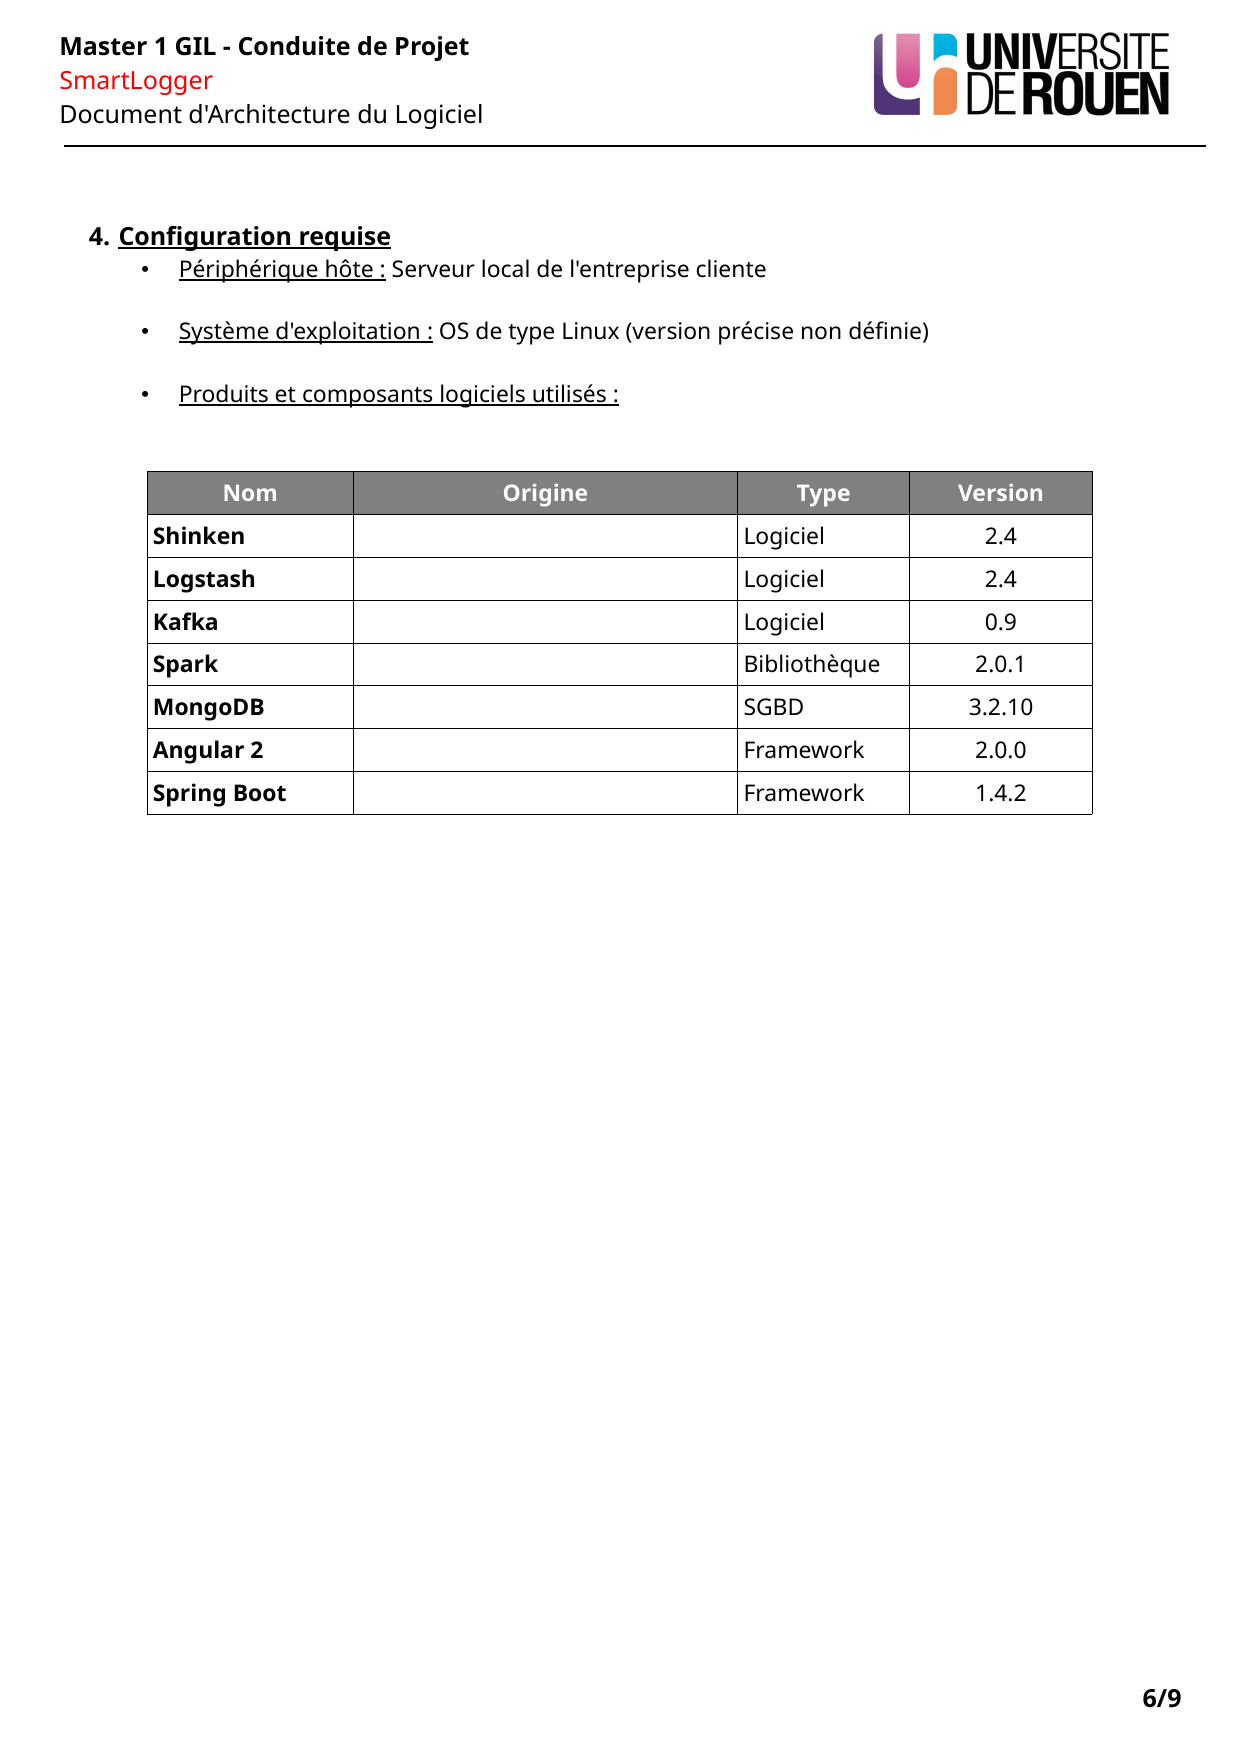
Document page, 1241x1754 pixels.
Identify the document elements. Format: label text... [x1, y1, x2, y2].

table_cell 0.9 [910, 601, 1092, 642]
table_cell Framework [738, 772, 909, 814]
table_cell Framework [738, 729, 909, 771]
list Système d'exploitation : OS de type Linux (version précise non définie) [141, 315, 1181, 346]
table_cell [354, 515, 737, 557]
list Produits et composants logiciels utilisés : [141, 377, 1181, 409]
table_cell Logstash [148, 558, 353, 600]
table_cell [354, 601, 737, 642]
table_cell Logiciel [738, 515, 909, 557]
table_cell 3.2.10 [910, 686, 1092, 728]
list Périphérique hôte : Serveur local de l'entreprise cliente [141, 252, 1181, 284]
table_header Version [910, 472, 1092, 514]
table_cell Logiciel [738, 601, 909, 642]
table_header Origine [354, 472, 737, 514]
table_header Nom [148, 472, 353, 514]
table_cell SGBD [738, 686, 909, 728]
table_cell Kafka [148, 601, 353, 642]
table_cell [354, 729, 737, 771]
subtitle Configuration requise [89, 218, 1181, 252]
table_cell 2.0.0 [910, 729, 1092, 771]
table_cell Logiciel [738, 558, 909, 600]
table_cell 1.4.2 [910, 772, 1092, 814]
table_cell 2.4 [910, 515, 1092, 557]
table_cell Shinken [148, 515, 353, 557]
table_cell [354, 644, 737, 685]
table_cell Bibliothèque [738, 644, 909, 685]
table_cell 2.4 [910, 558, 1092, 600]
table_cell [354, 772, 737, 814]
table_cell Spark [148, 644, 353, 685]
table_cell 2.0.1 [910, 644, 1092, 685]
table_cell MongoDB [148, 686, 353, 728]
table_cell Spring Boot [148, 772, 353, 814]
table_header Type [738, 472, 909, 514]
table_cell [354, 686, 737, 728]
table_cell Angular 2 [148, 729, 353, 771]
table_cell [354, 558, 737, 600]
picture [872, 32, 1170, 118]
